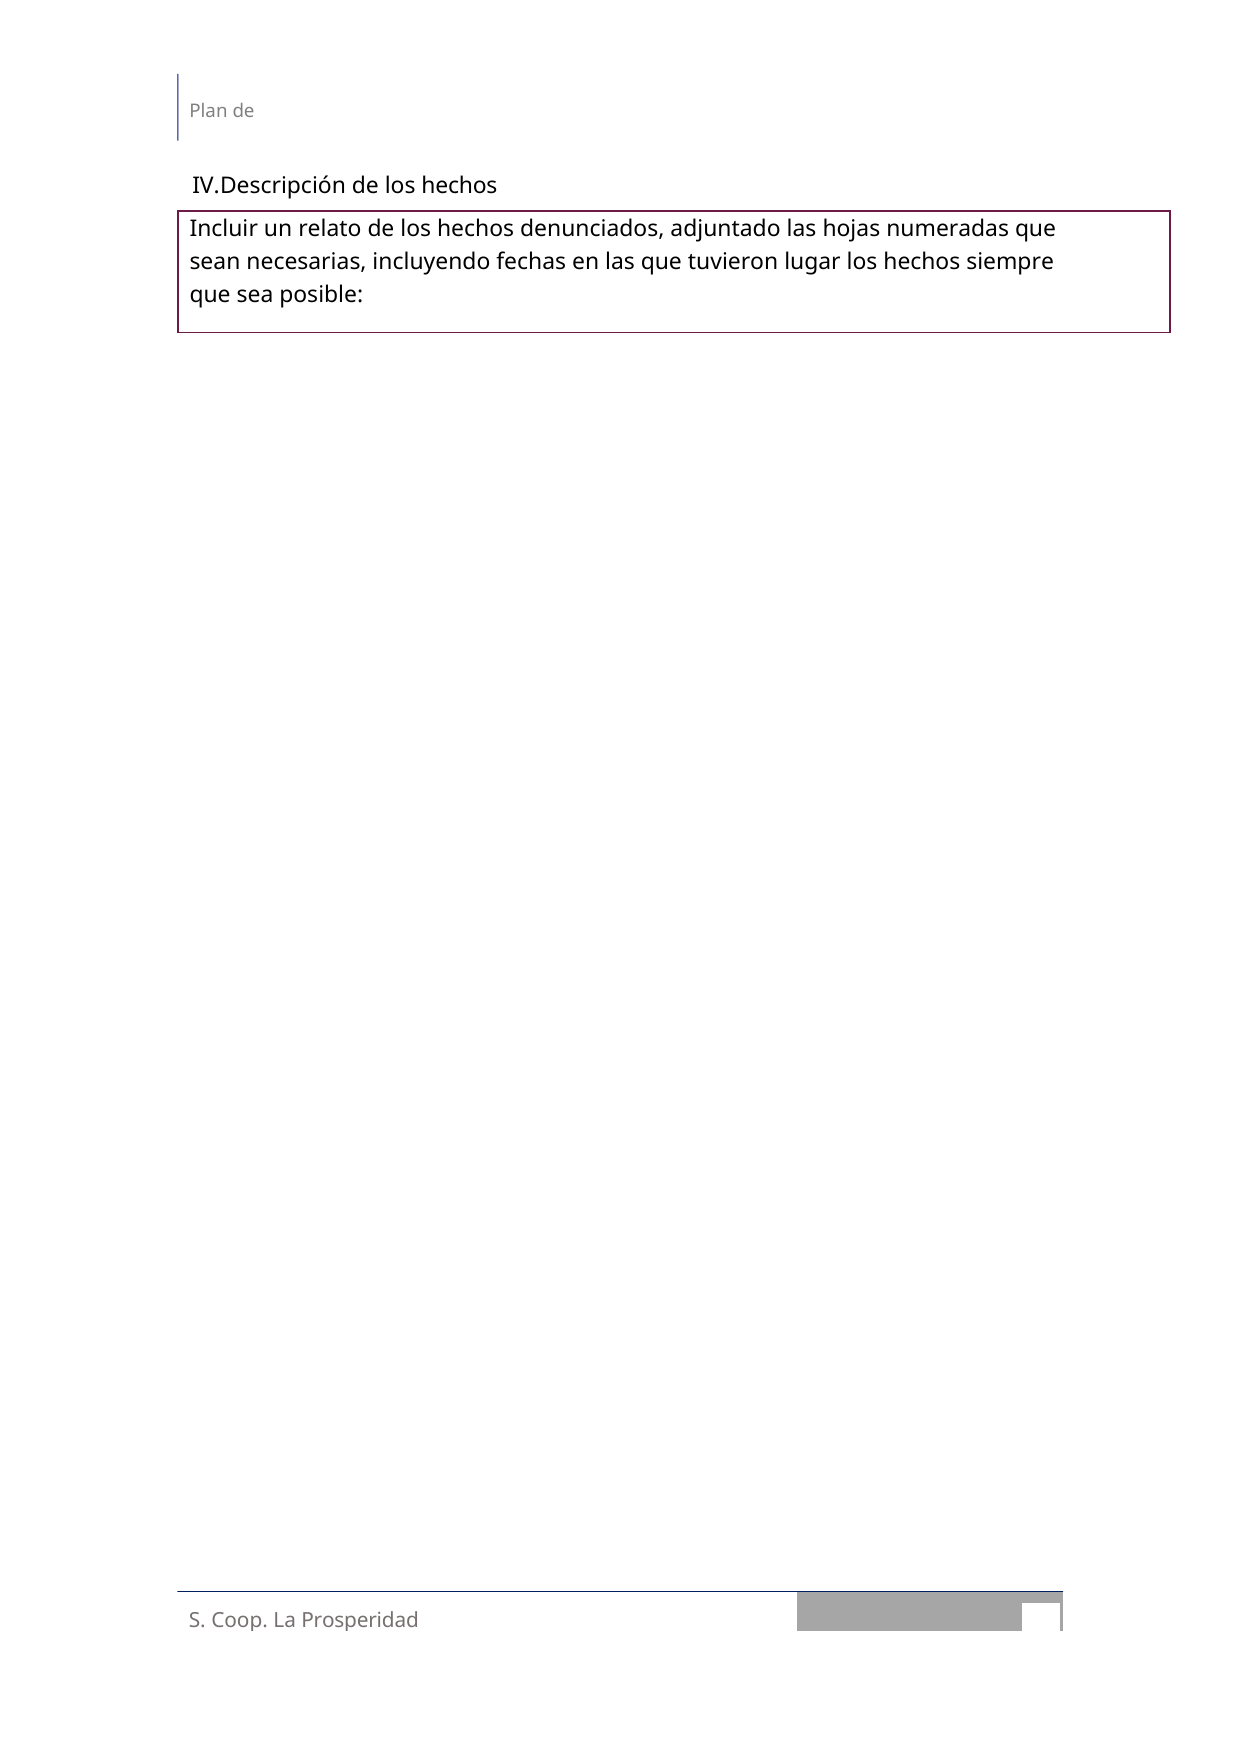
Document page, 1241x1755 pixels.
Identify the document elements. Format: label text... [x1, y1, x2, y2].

list Descripción de los hechos [192, 169, 1182, 200]
text Incluir un relato de los hechos denunciados, adjuntado las hojas numeradas que sean necesarias, incluyendo fechas en las que tuvieron lugar los hechos siempre que sea posible: [189, 212, 1077, 309]
